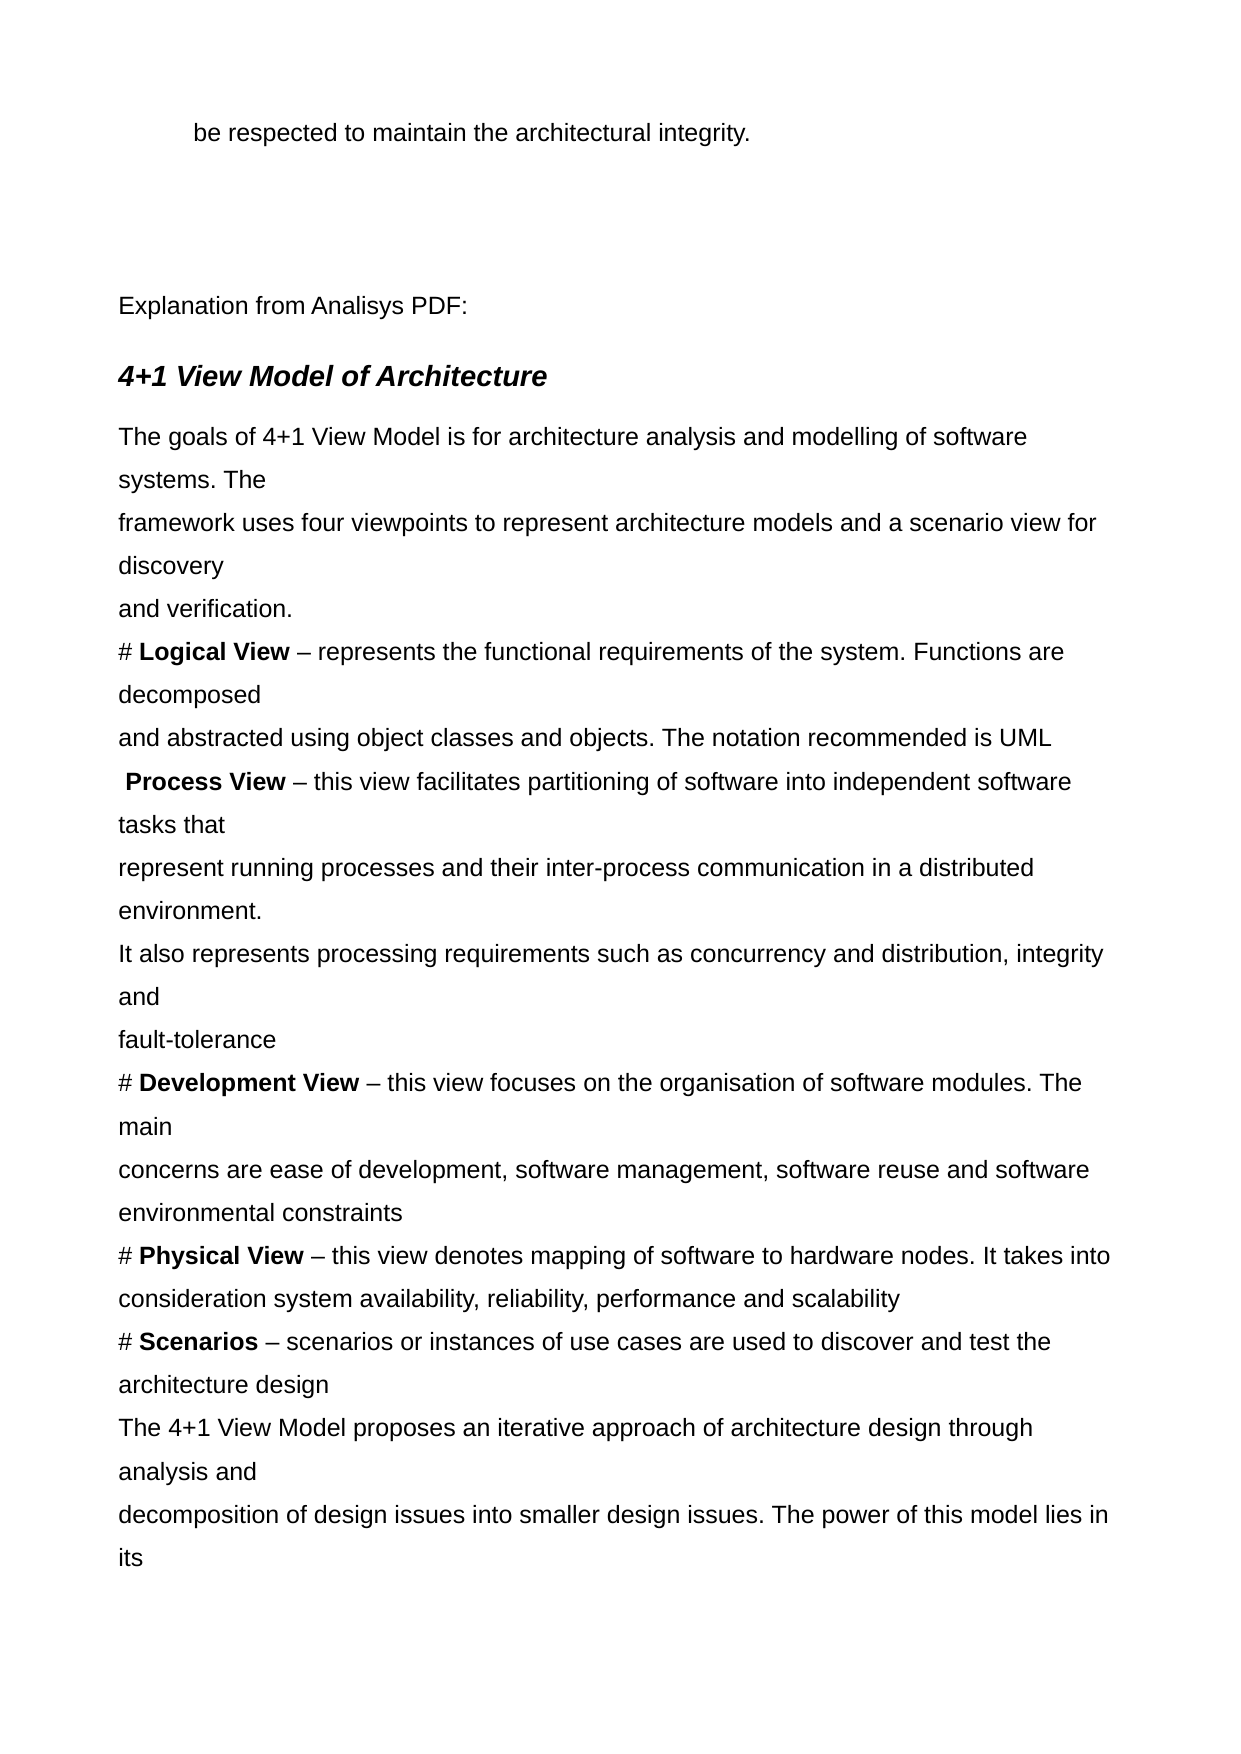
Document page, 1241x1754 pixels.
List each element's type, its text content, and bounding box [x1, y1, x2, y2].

text concerns are ease of development, software management, software reuse and software [118, 1155, 1122, 1183]
subtitle 4+1 View Model of Architecture [118, 359, 1122, 392]
text fault-tolerance [118, 1025, 1122, 1054]
text # Development View – this view focuses on the organisation of software modules. The main [118, 1068, 1122, 1140]
text It also represents processing requirements such as concurrency and distribution, integrity and [118, 939, 1122, 1011]
text and abstracted using object classes and objects. The notation recommended is UML [118, 723, 1122, 752]
text framework uses four viewpoints to represent architecture models and a scenario view for discovery [118, 508, 1122, 580]
text # Physical View – this view denotes mapping of software to hardware nodes. It takes into [118, 1241, 1122, 1270]
text decomposition of design issues into smaller design issues. The power of this model lies in its [118, 1500, 1122, 1572]
text The 4+1 View Model proposes an iterative approach of architecture design through analysis and [118, 1413, 1122, 1485]
text and verification. [118, 594, 1122, 623]
text  Process View – this view facilitates partitioning of software into independent software tasks that [118, 767, 1122, 838]
text consideration system availability, reliability, performance and scalability [118, 1284, 1122, 1313]
text The goals of 4+1 View Model is for architecture analysis and modelling of software systems. The [118, 422, 1122, 493]
list be respected to maintain the architectural integrity. [156, 118, 1122, 147]
text environmental constraints [118, 1198, 1122, 1227]
text Explanation from Analisys PDF: [118, 291, 1122, 319]
text # Scenarios – scenarios or instances of use cases are used to discover and test the architecture design [118, 1327, 1122, 1399]
text represent running processes and their inter-process communication in a distributed environment. [118, 853, 1122, 925]
text # Logical View – represents the functional requirements of the system. Functions are decomposed [118, 637, 1122, 709]
